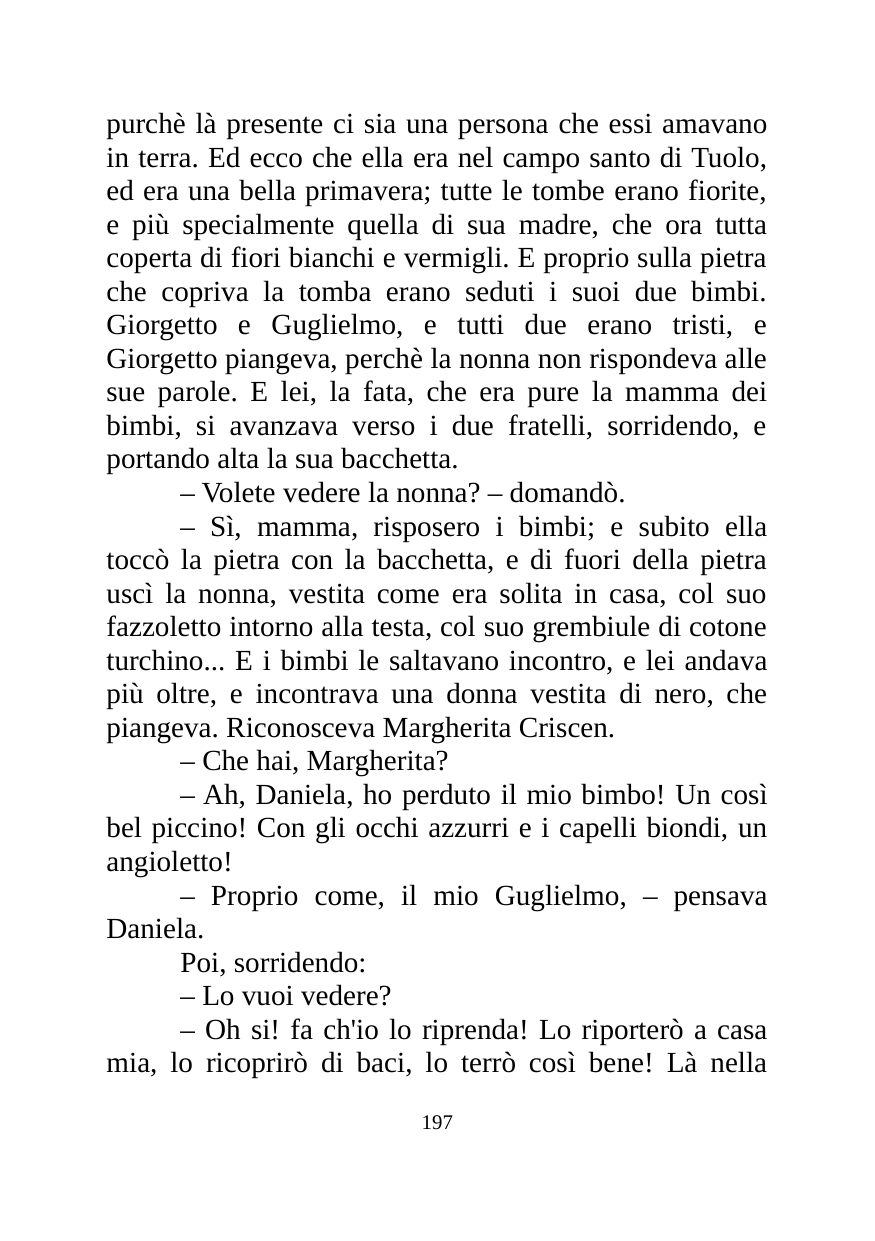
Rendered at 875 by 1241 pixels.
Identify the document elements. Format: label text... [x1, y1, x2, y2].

text – Che hai, Margherita? [106, 743, 768, 777]
text purchè là presente ci sia una persona che essi amavano in terra. Ed ecco che ella era nel campo santo di Tuolo, ed era una bella primavera; tutte le tombe erano fiorite, e più specialmente quella di sua madre, che ora tutta coperta di fiori bianchi e vermigli. E proprio sulla pietra che copriva la tomba erano seduti i suoi due bimbi. Giorgetto e Guglielmo, e tutti due erano tristi, e Giorgetto piangeva, perchè la nonna non rispondeva alle sue parole. E lei, la fata, che era pure la mamma dei bimbi, si avanzava verso i due fratelli, sorridendo, e portando alta la sua bacchetta. [106, 106, 768, 475]
text – Ah, Daniela, ho perduto il mio bimbo! Un così bel piccino! Con gli occhi azzurri e i capelli biondi, un angioletto! [106, 777, 768, 878]
text – Proprio come, il mio Guglielmo, – pensava Daniela. [106, 878, 768, 945]
text – Oh si! fa ch'io lo riprenda! Lo riporterò a casa mia, lo ricoprirò di baci, lo terrò così bene! Là nella [106, 1012, 768, 1079]
text – Volete vedere la nonna? – domandò. [106, 475, 768, 509]
text Poi, sorridendo: [106, 945, 768, 978]
text – Lo vuoi vedere? [106, 978, 768, 1012]
text – Sì, mamma, risposero i bimbi; e subito ella toccò la pietra con la bacchetta, e di fuori della pietra uscì la nonna, vestita come era solita in casa, col suo fazzoletto intorno alla testa, col suo grembiule di cotone turchino... E i bimbi le saltavano incontro, e lei andava più oltre, e incontrava una donna vestita di nero, che piangeva. Riconosceva Margherita Criscen. [106, 509, 768, 743]
